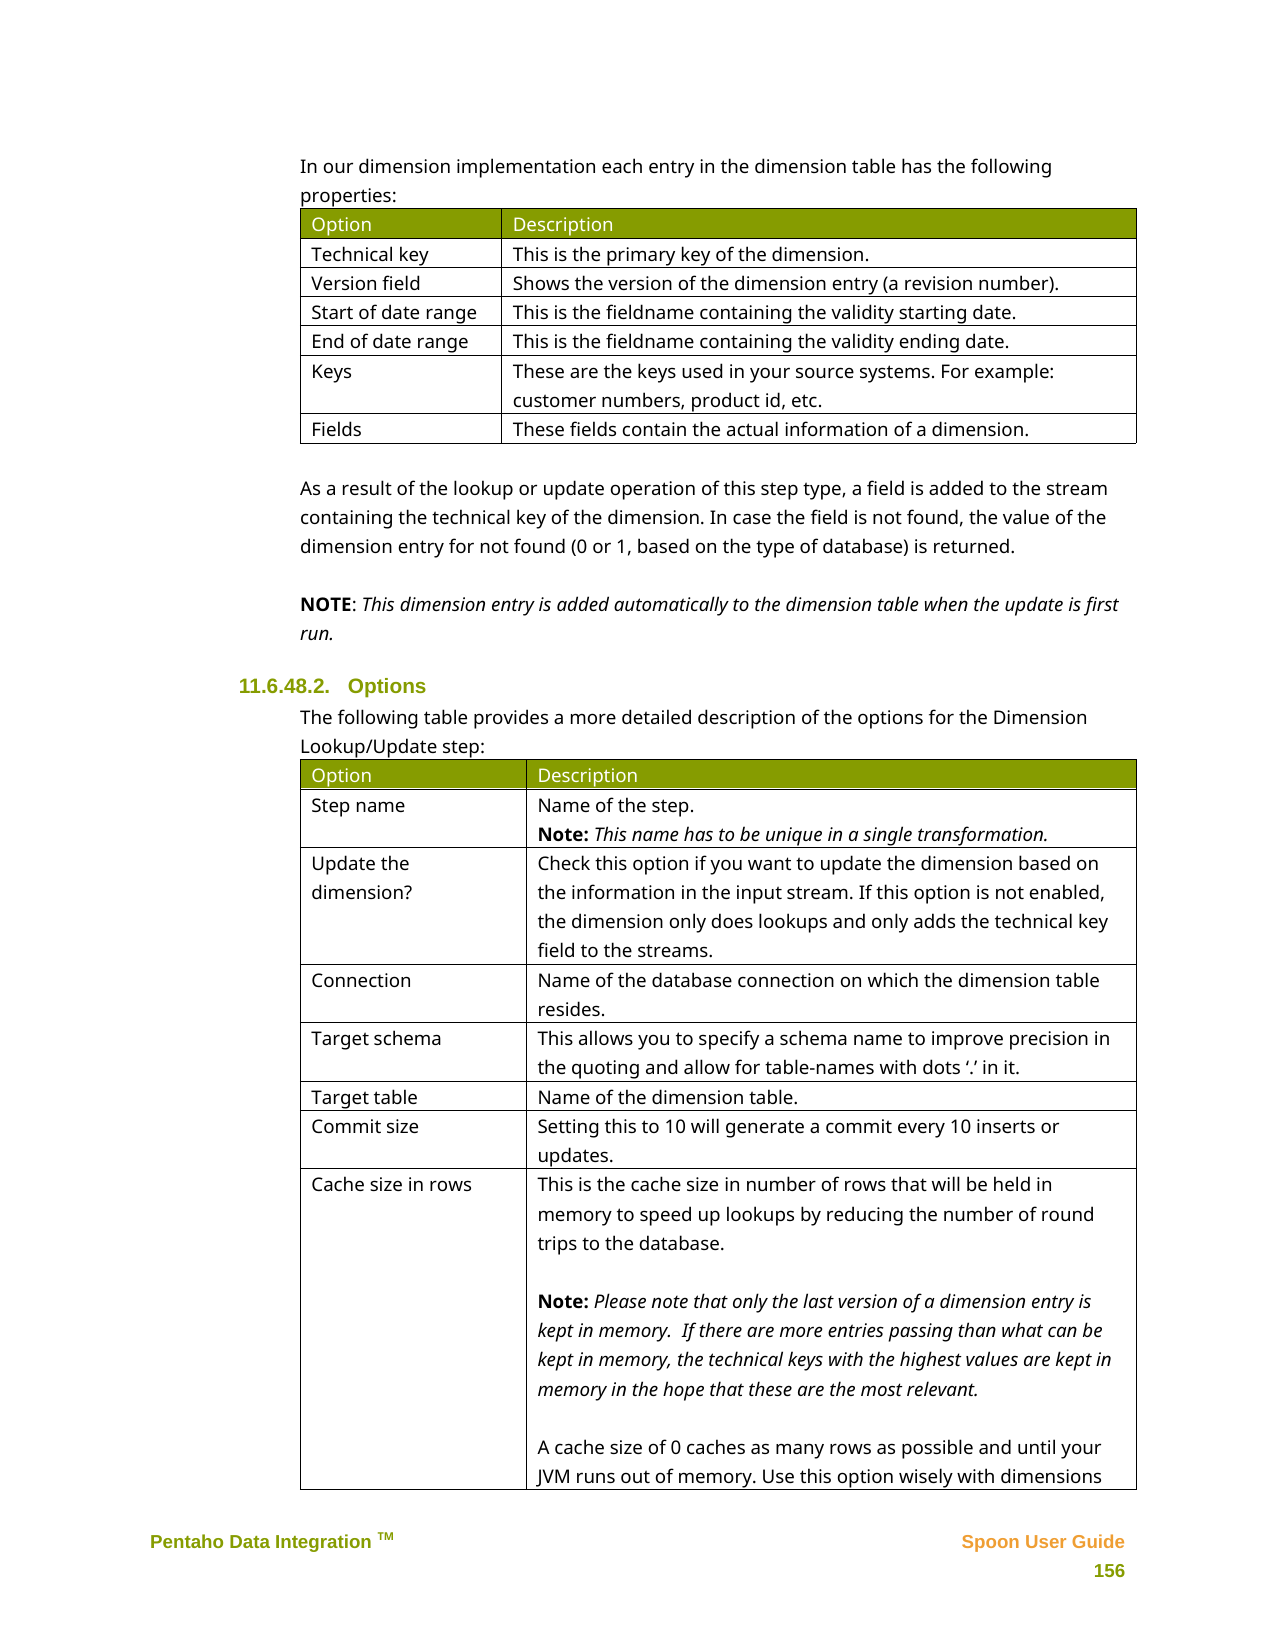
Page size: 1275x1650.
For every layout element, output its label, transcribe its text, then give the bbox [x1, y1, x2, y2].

text The following table provides a more detailed description of the options for the Dimension Lookup/Update step: [300, 701, 1125, 759]
text As a result of the lookup or update operation of this step type, a field is added to the stream containing the technical key of the dimension. In case the field is not found, the value of the dimension entry for not found (0 or 1, based on the type of database) is returned. [300, 472, 1125, 559]
text run. [300, 617, 1125, 647]
table_cell Name of the database connection on which the dimension table resides. [527, 965, 1136, 1022]
table_cell Cache size in rows [301, 1169, 526, 1489]
table_cell This is the fieldname containing the validity ending date. [502, 326, 1136, 355]
table_cell Keys [301, 356, 501, 413]
table_cell Check this option if you want to update the dimension based on the information in the input stream. If this option is not enabled, the dimension only does lookups and only adds the technical key field to the streams. [527, 848, 1136, 964]
table_cell This is the primary key of the dimension. [502, 239, 1136, 267]
table_cell Fields [301, 414, 501, 442]
table_header Description [527, 760, 1136, 788]
table_cell This is the cache size in number of rows that will be held in memory to speed up lookups by reducing the number of round trips to the database. Note: Please note that only the last version of a dimension entry is kept in memory. If there are more entries passing than what can be kept in memory, the technical keys with the highest values are kept in memory in the hope that these are the most relevant. A cache size of 0 caches as many rows as possible and until your JVM runs out of memory. Use this option wisely with dimensions [527, 1169, 1136, 1489]
table_cell These are the keys used in your source systems. For example: customer numbers, product id, etc. [502, 356, 1136, 413]
table_cell Step name [301, 790, 526, 847]
text In our dimension implementation each entry in the dimension table has the following properties: [300, 150, 1125, 208]
table_cell Technical key [301, 239, 501, 267]
table_header Description [502, 209, 1136, 238]
table_cell These fields contain the actual information of a dimension. [502, 414, 1136, 442]
table_cell Target schema [301, 1023, 526, 1081]
table_cell This is the fieldname containing the validity starting date. [502, 297, 1136, 325]
table_cell End of date range [301, 326, 501, 355]
table_cell Start of date range [301, 297, 501, 325]
table_cell This allows you to specify a schema name to improve precision in the quoting and allow for table-names with dots ‘.’ in it. [527, 1023, 1136, 1081]
table_cell Setting this to 10 will generate a commit every 10 inserts or updates. [527, 1111, 1136, 1168]
table_cell Target table [301, 1082, 526, 1110]
table_cell Name of the step. Note: This name has to be unique in a single transformation. [527, 790, 1136, 847]
table_cell Connection [301, 965, 526, 1022]
table_cell Name of the dimension table. [527, 1082, 1136, 1110]
table_cell Shows the version of the dimension entry (a revision number). [502, 268, 1136, 296]
table_cell Version field [301, 268, 501, 296]
table_cell Commit size [301, 1111, 526, 1168]
text NOTE: This dimension entry is added automatically to the dimension table when the update is first [300, 588, 1125, 617]
table_header Option [301, 760, 526, 788]
table_cell Update the dimension? [301, 848, 526, 964]
table_header Option [301, 209, 501, 238]
subtitle Options [239, 666, 1125, 700]
